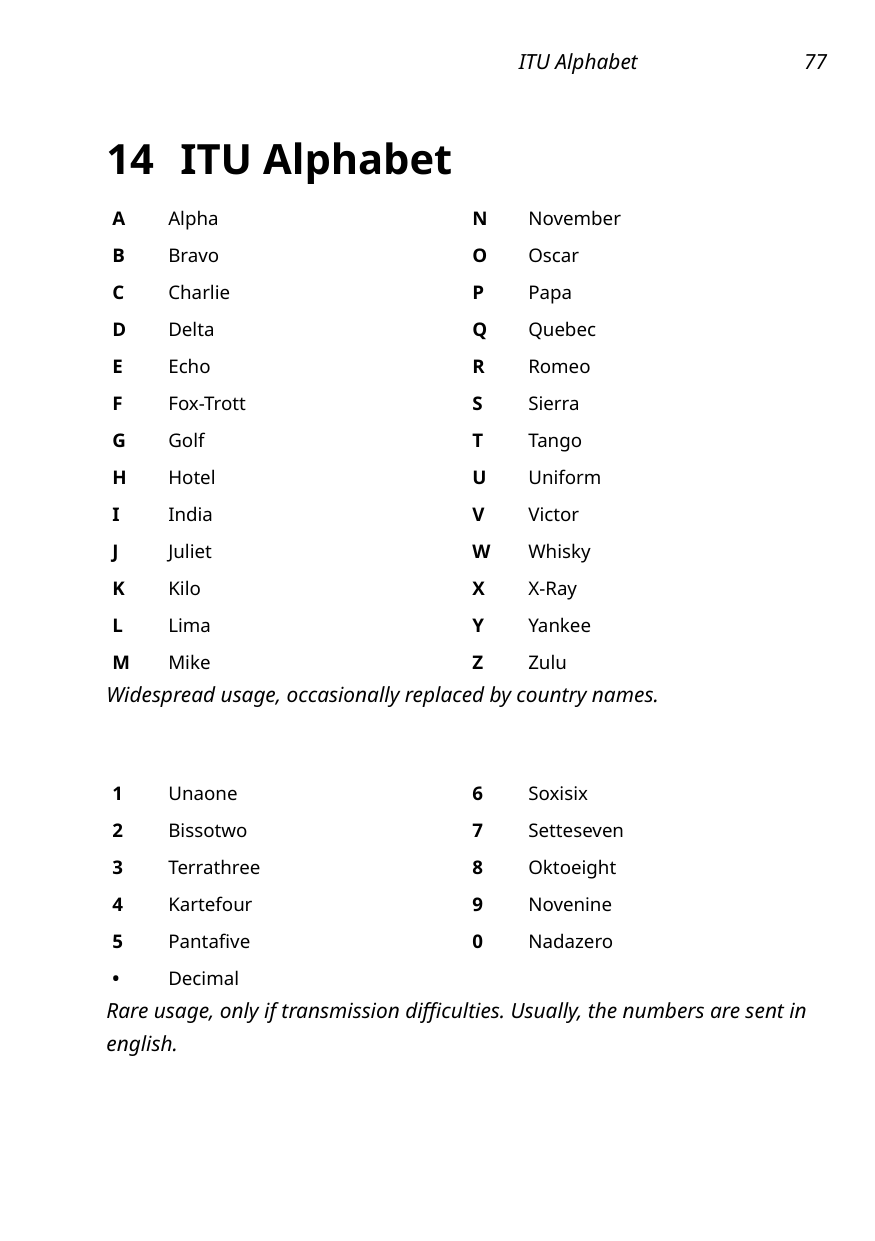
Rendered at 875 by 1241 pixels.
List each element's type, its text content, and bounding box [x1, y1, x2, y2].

table_cell • [106, 960, 162, 996]
table_cell Pantafive [162, 923, 466, 959]
table_cell Terrathree [162, 849, 466, 886]
table_cell Oscar [523, 236, 827, 273]
table_cell Q [466, 310, 522, 347]
table_cell W [466, 532, 522, 569]
table_cell Zulu [523, 643, 827, 680]
table_cell 5 [106, 923, 162, 959]
table_cell R [466, 348, 522, 384]
table_header Unaone [162, 775, 466, 812]
table_cell [523, 960, 827, 996]
table_cell O [466, 236, 522, 273]
table_cell H [106, 458, 162, 495]
table_cell Echo [162, 348, 466, 384]
table_header N [466, 200, 522, 236]
table_cell Kilo [162, 569, 466, 606]
table_cell X [466, 569, 522, 606]
table_cell U [466, 458, 522, 495]
table_cell Novenine [523, 886, 827, 922]
table_cell V [466, 495, 522, 532]
table_cell 4 [106, 886, 162, 922]
table_cell B [106, 236, 162, 273]
table_cell P [466, 274, 522, 310]
table_cell X-Ray [523, 569, 827, 606]
table_cell L [106, 606, 162, 643]
table_cell Whisky [523, 532, 827, 569]
table_cell 7 [466, 812, 522, 848]
table_cell E [106, 348, 162, 384]
table_cell Setteseven [523, 812, 827, 848]
table_cell Tango [523, 421, 827, 458]
text Rare usage, only if transmission difficulties. Usually, the numbers are sent in english. [106, 996, 827, 1057]
table_header November [523, 200, 827, 236]
table_cell Victor [523, 495, 827, 532]
table_cell F [106, 384, 162, 421]
table_cell Z [466, 643, 522, 680]
table_cell India [162, 495, 466, 532]
table_cell M [106, 643, 162, 680]
table_cell Charlie [162, 274, 466, 310]
table_cell Sierra [523, 384, 827, 421]
table_cell Uniform [523, 458, 827, 495]
table_header Soxisix [523, 775, 827, 812]
table_cell Yankee [523, 606, 827, 643]
table_cell Kartefour [162, 886, 466, 922]
table_cell 0 [466, 923, 522, 959]
table_header 1 [106, 775, 162, 812]
table_cell 8 [466, 849, 522, 886]
table_cell Lima [162, 606, 466, 643]
table_cell Decimal [162, 960, 466, 996]
table_cell G [106, 421, 162, 458]
table_cell 9 [466, 886, 522, 922]
text Widespread usage, occasionally replaced by country names. [106, 680, 827, 709]
table_cell S [466, 384, 522, 421]
table_cell Bissotwo [162, 812, 466, 848]
table_cell D [106, 310, 162, 347]
table_cell Delta [162, 310, 466, 347]
subtitle ITU Alphabet [106, 130, 827, 187]
table_cell 3 [106, 849, 162, 886]
table_cell [466, 960, 522, 996]
table_cell Nadazero [523, 923, 827, 959]
table_header A [106, 200, 162, 236]
table_cell 2 [106, 812, 162, 848]
table_cell Bravo [162, 236, 466, 273]
table_cell Quebec [523, 310, 827, 347]
table_header Alpha [162, 200, 466, 236]
table_cell I [106, 495, 162, 532]
table_cell Hotel [162, 458, 466, 495]
table_cell K [106, 569, 162, 606]
table_cell Papa [523, 274, 827, 310]
table_cell T [466, 421, 522, 458]
table_cell Y [466, 606, 522, 643]
table_cell C [106, 274, 162, 310]
table_cell Oktoeight [523, 849, 827, 886]
table_cell J [106, 532, 162, 569]
table_header 6 [466, 775, 522, 812]
table_cell Romeo [523, 348, 827, 384]
table_cell Golf [162, 421, 466, 458]
table_cell Fox-Trott [162, 384, 466, 421]
table_cell Mike [162, 643, 466, 680]
table_cell Juliet [162, 532, 466, 569]
